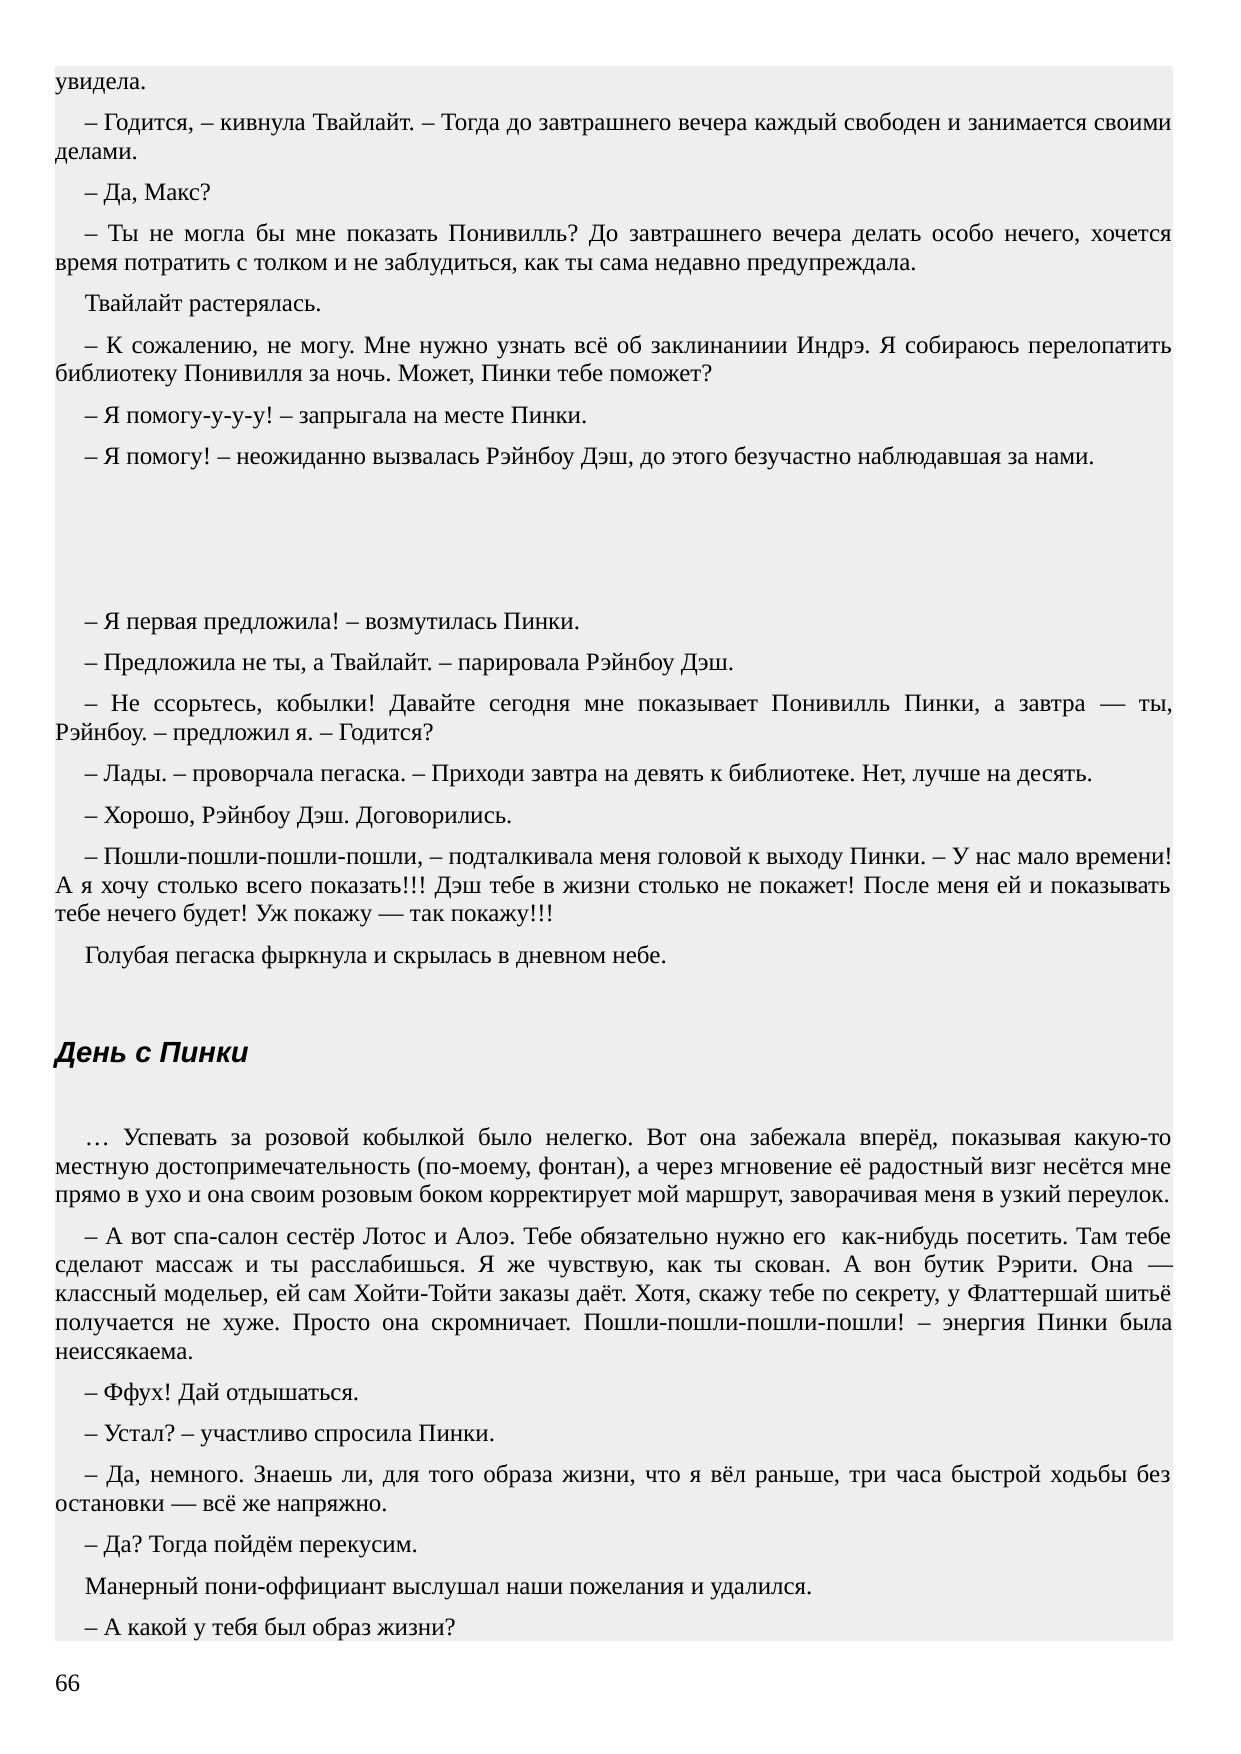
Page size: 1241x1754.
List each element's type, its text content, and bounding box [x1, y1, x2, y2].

text Твайлайт растерялась. [55, 288, 1173, 317]
text – Хорошо, Рэйнбоу Дэш. Договорились. [55, 800, 1173, 828]
text – Предложила не ты, а Твайлайт. – парировала Рэйнбоу Дэш. [55, 647, 1173, 676]
text – К сожалению, не могу. Мне нужно узнать всё об заклинаниии Индрэ. Я собираюсь перелопатить библиотеку Понивилля за ночь. Может, Пинки тебе поможет? [55, 330, 1173, 387]
text – Да? Тогда пойдём перекусим. [55, 1529, 1173, 1558]
subtitle День с Пинки [55, 1035, 1173, 1068]
text – Устал? – участливо спросила Пинки. [55, 1418, 1173, 1447]
text – Годится, – кивнула Твайлайт. – Тогда до завтрашнего вечера каждый свободен и занимается своими делами. [55, 107, 1173, 165]
text – А вот спа-салон сестёр Лотос и Алоэ. Тебе обязательно нужно его как-нибудь посетить. Там тебе сделают массаж и ты расслабишься. Я же чувствую, как ты скован. А вон бутик Рэрити. Она — классный модельер, ей сам Хойти-Тойти заказы даёт. Хотя, скажу тебе по секрету, у Флаттершай шитьё получается не хуже. Просто она скромничает. Пошли-пошли-пошли-пошли! – энергия Пинки была неиссякаема. [55, 1221, 1173, 1364]
text – Да, немного. Знаешь ли, для того образа жизни, что я вёл раньше, три часа быстрой ходьбы без остановки — всё же напряжно. [55, 1459, 1173, 1517]
text Манерный пони-оффициант выслушал наши пожелания и удалился. [55, 1571, 1173, 1599]
text – Ты не могла бы мне показать Понивилль? До завтрашнего вечера делать особо нечего, хочется время потратить с толком и не заблудиться, как ты сама недавно предупреждала. [55, 218, 1173, 276]
text – А какой у тебя был образ жизни? [55, 1612, 1173, 1641]
text – Да, Макс? [55, 177, 1173, 206]
text увидела. [55, 66, 1173, 95]
text … Успевать за розовой кобылкой было нелегко. Вот она забежала вперёд, показывая какую-то местную достопримечательность (по-моему, фонтан), а через мгновение её радостный визг несётся мне прямо в ухо и она своим розовым боком корректирует мой маршрут, заворачивая меня в узкий переулок. [55, 1122, 1173, 1208]
text – Я первая предложила! – возмутилась Пинки. [55, 606, 1173, 635]
text – Ффух! Дай отдышаться. [55, 1377, 1173, 1406]
text – Лады. – проворчала пегаска. – Приходи завтра на девять к библиотеке. Нет, лучше на десять. [55, 758, 1173, 787]
text – Не ссорьтесь, кобылки! Давайте сегодня мне показывает Понивилль Пинки, а завтра — ты, Рэйнбоу. – предложил я. – Годится? [55, 688, 1173, 746]
text – Я помогу-у-у-у! – запрыгала на месте Пинки. [55, 400, 1173, 428]
text – Я помогу! – неожиданно вызвалась Рэйнбоу Дэш, до этого безучастно наблюдавшая за нами. [55, 441, 1173, 470]
text Голубая пегаска фыркнула и скрылась в дневном небе. [55, 940, 1173, 968]
text – Пошли-пошли-пошли-пошли, – подталкивала меня головой к выходу Пинки. – У нас мало времени! А я хочу столько всего показать!!! Дэш тебе в жизни столько не покажет! После меня ей и показывать тебе нечего будет! Уж покажу — так покажу!!! [55, 841, 1173, 927]
